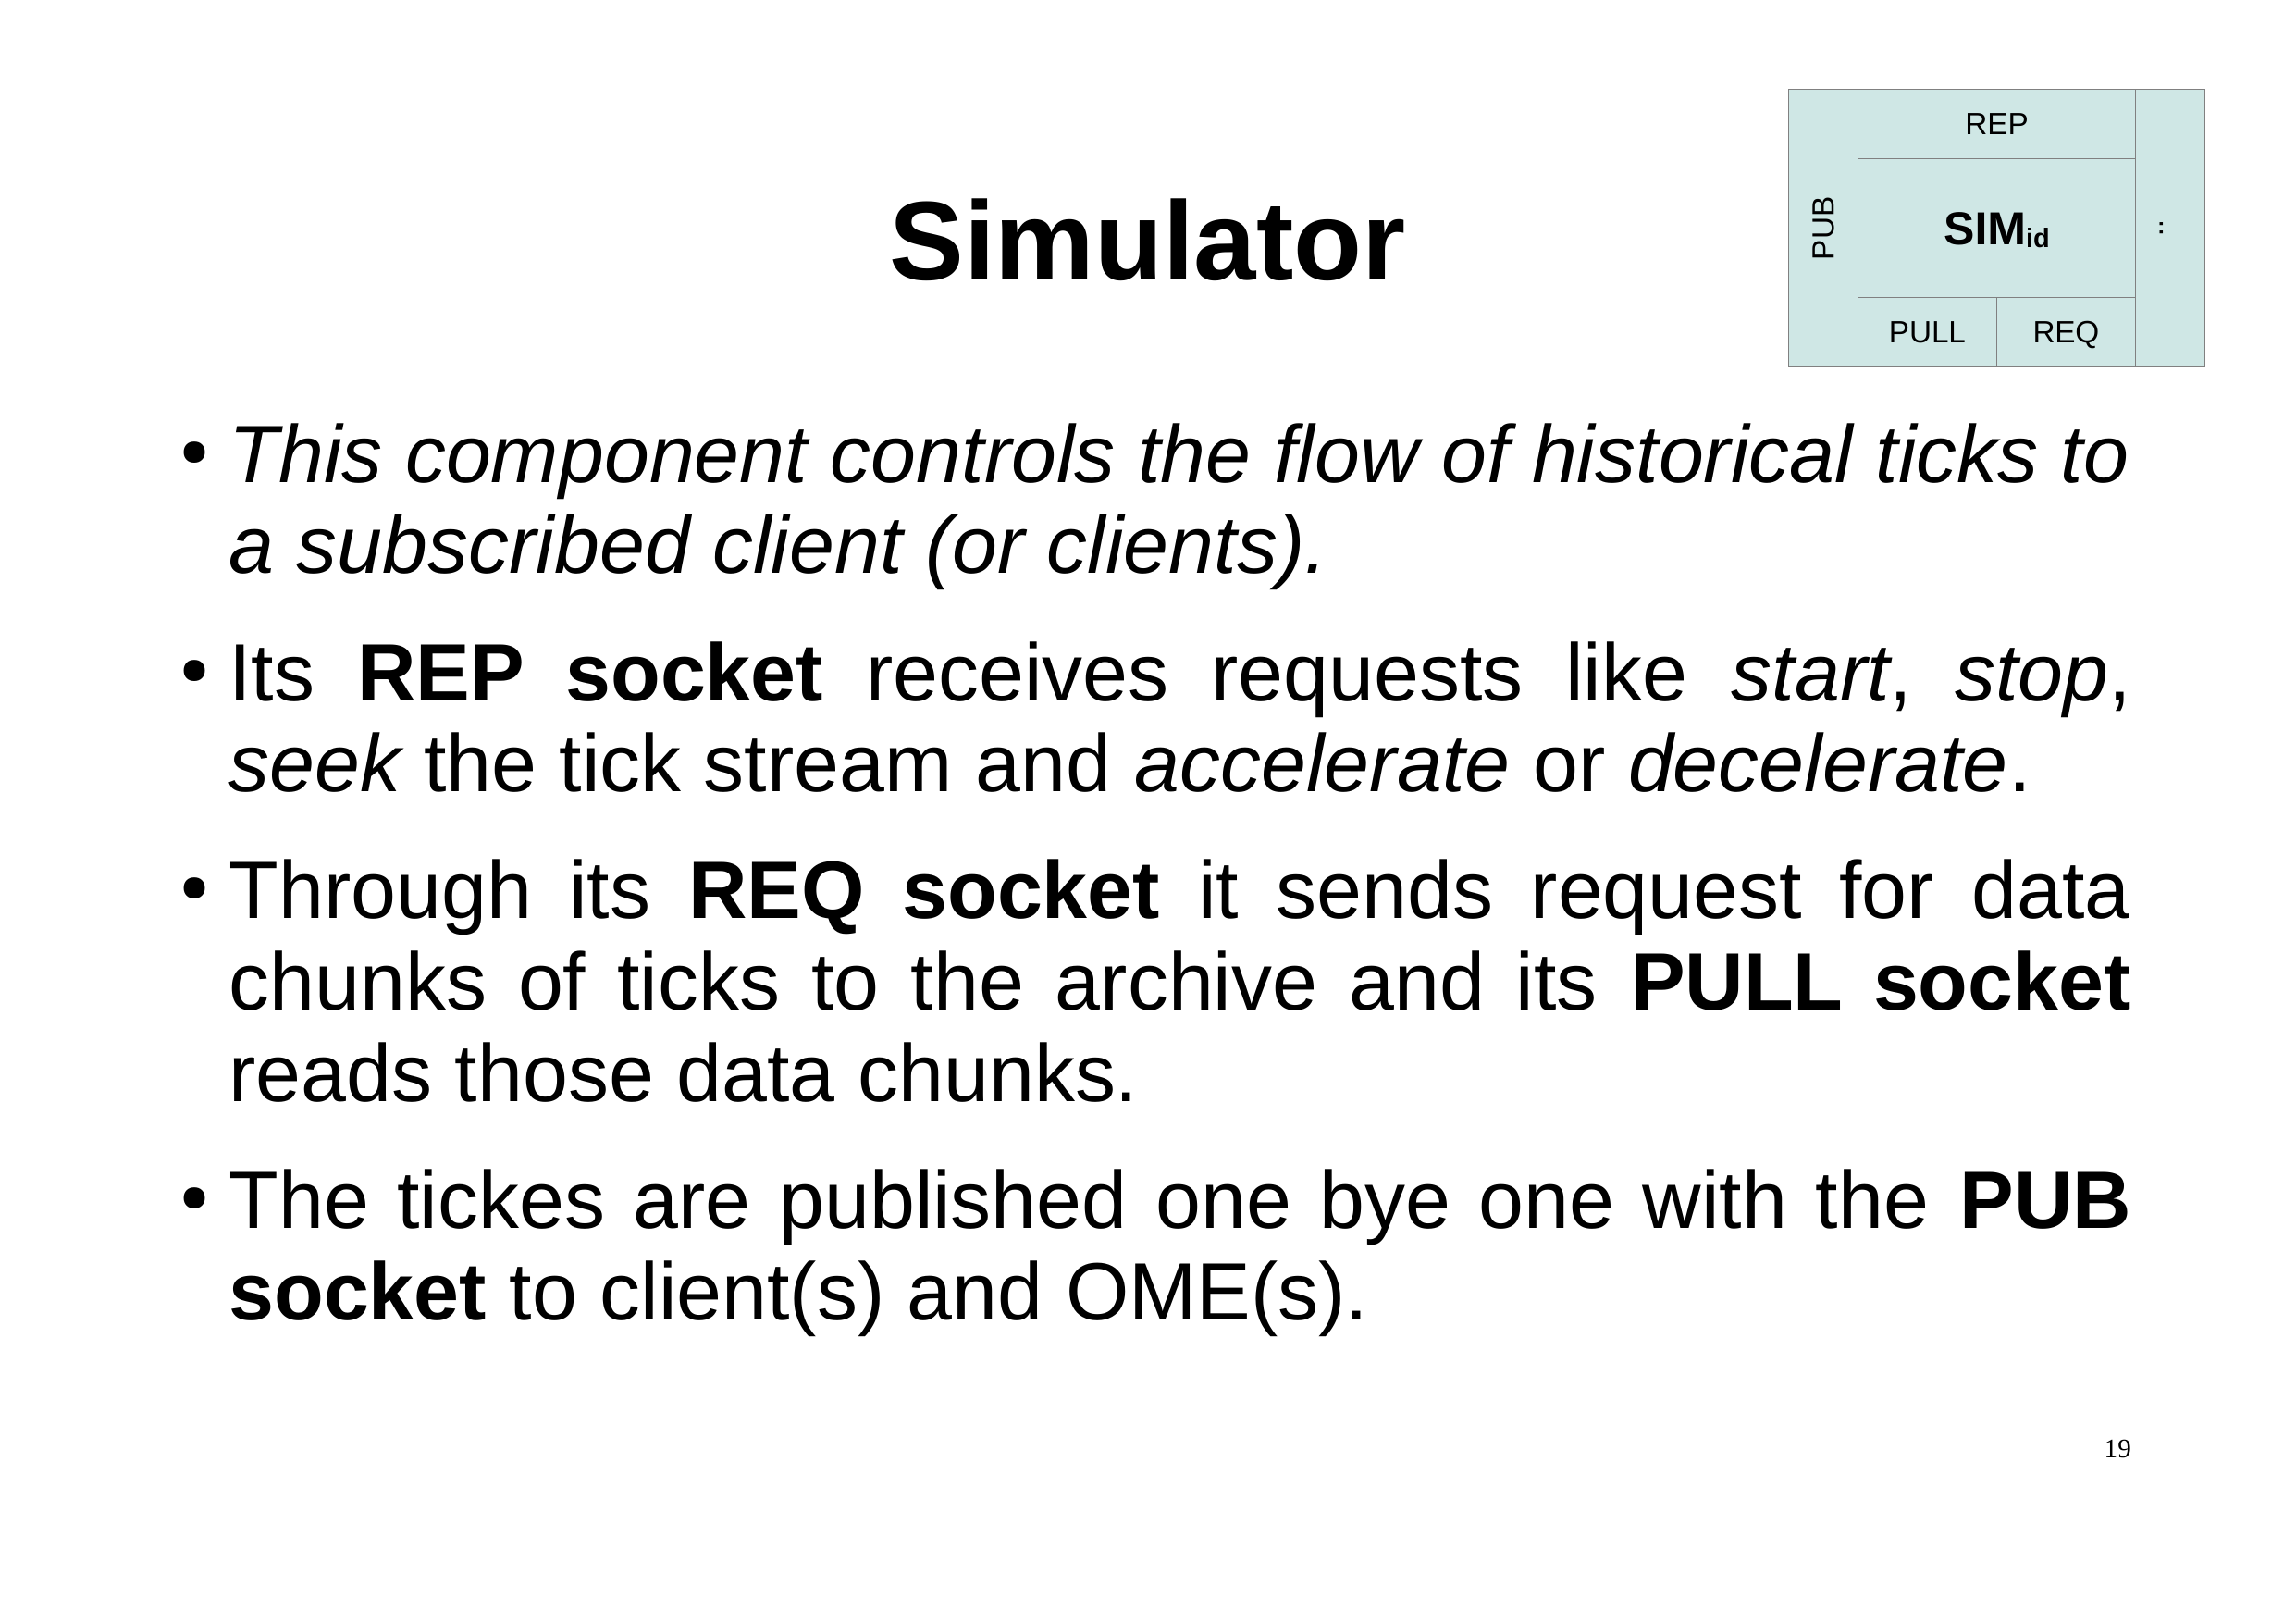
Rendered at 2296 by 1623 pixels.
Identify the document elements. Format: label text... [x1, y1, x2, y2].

text_box REQ [2132, 297, 2136, 367]
title Simulator [163, 114, 2132, 367]
text_box REP [1858, 89, 2135, 159]
text_box .. [2135, 89, 2205, 367]
text_box PUB [1788, 89, 1858, 114]
list This component controls the flow of historical ticks to a subscribed client (or clients). Its REP socket receives requests like start, stop, seek the tick stream and accelerate or decelerate. Through its REQ socket it sends request for data chunks of ticks to the archive and its PULL socket reads those data chunks. The tickes are published one bye one with the PUB socket to client(s) and OME(s). [163, 408, 2132, 1408]
